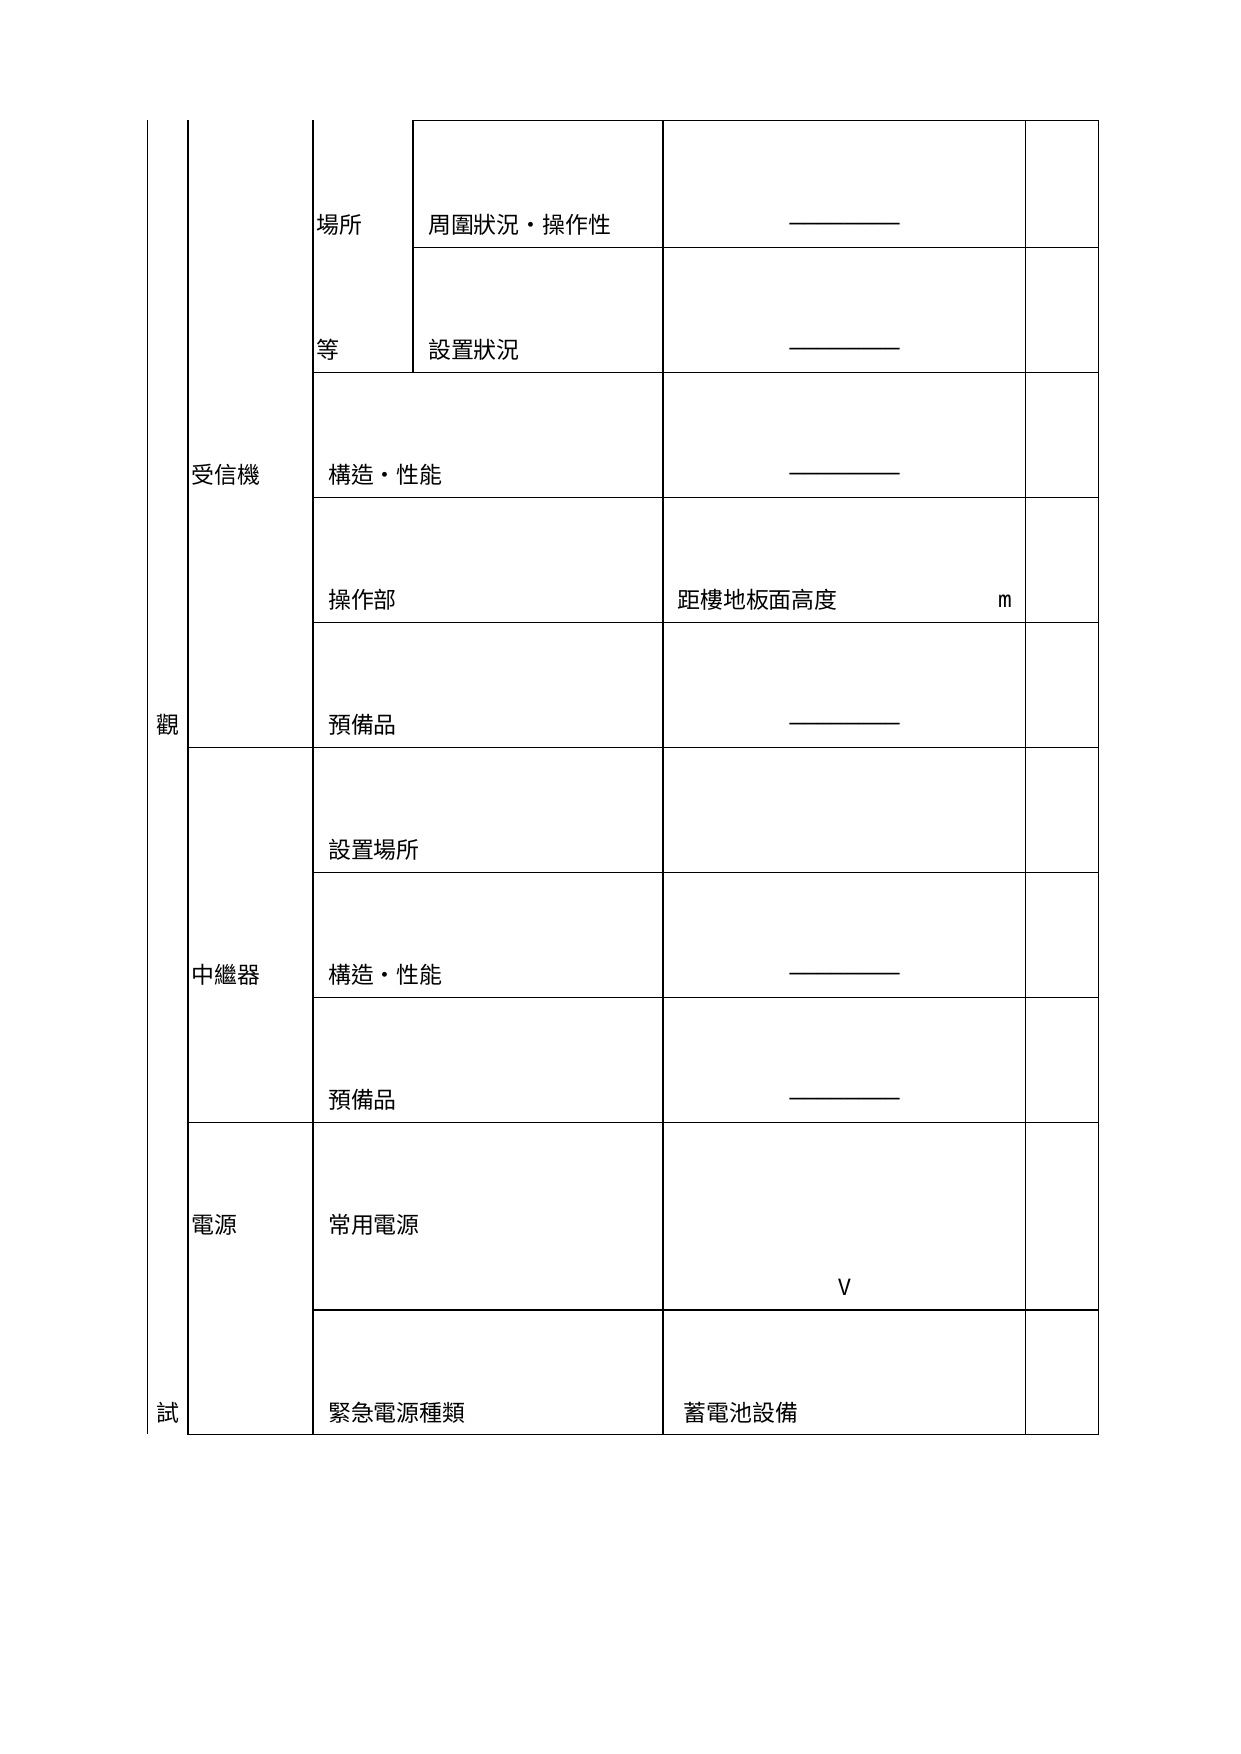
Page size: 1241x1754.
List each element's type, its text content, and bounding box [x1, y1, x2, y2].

table_cell [148, 747, 187, 872]
table_cell 設置場所 [314, 748, 662, 872]
table_cell [1026, 873, 1098, 997]
table_cell 構造‧性能 [314, 873, 662, 997]
table_cell [189, 120, 312, 247]
table_cell 緊急電源種類 [314, 1311, 662, 1433]
table_cell [664, 748, 1025, 872]
table_cell [1026, 121, 1098, 247]
table_cell 預備品 [314, 998, 662, 1122]
table_cell [148, 497, 187, 622]
table_cell [1026, 748, 1098, 872]
table_cell 設置狀況 [414, 248, 662, 372]
table_cell ──────── [664, 121, 1025, 247]
table_cell ──────── [664, 248, 1025, 372]
table_cell 常用電源 [314, 1123, 662, 1309]
table_cell [1026, 1311, 1098, 1433]
table_cell ──────── [664, 373, 1025, 497]
table_cell 電源 [189, 1123, 312, 1309]
table_cell [148, 1122, 187, 1309]
table_cell ──────── [664, 623, 1025, 747]
table_cell [189, 748, 312, 872]
table_cell 構造‧性能 [314, 373, 662, 497]
table_cell [148, 372, 187, 497]
table_cell 受信機 [189, 372, 312, 497]
table_cell 周圍狀況‧操作性 [414, 121, 662, 247]
table_cell [148, 120, 187, 247]
table_cell [148, 872, 187, 997]
table_cell 預備品 [314, 623, 662, 747]
table_cell [1026, 998, 1098, 1122]
table_cell 試 [148, 1309, 187, 1433]
table_cell 場所 [314, 120, 412, 247]
table_cell [1026, 623, 1098, 747]
table_cell [1026, 373, 1098, 497]
table_cell V [664, 1123, 1025, 1309]
table_cell 蓄電池設備 [664, 1311, 1025, 1433]
table_cell [189, 622, 312, 747]
table_cell ──────── [664, 873, 1025, 997]
table_cell [1026, 1123, 1098, 1309]
table_cell [189, 247, 312, 372]
table_cell [1026, 248, 1098, 372]
table_cell [148, 247, 187, 372]
table_cell 觀 [148, 622, 187, 747]
table_cell 距樓地板面高度 m [664, 498, 1025, 622]
table_cell 操作部 [314, 498, 662, 622]
table_cell ──────── [664, 998, 1025, 1122]
table_cell [189, 497, 312, 622]
table_cell [189, 997, 312, 1122]
table_cell [148, 997, 187, 1122]
table_cell [189, 1309, 312, 1433]
table_cell 等1 [314, 247, 412, 372]
table_cell 中繼器 [189, 872, 312, 997]
table_cell [1026, 498, 1098, 622]
